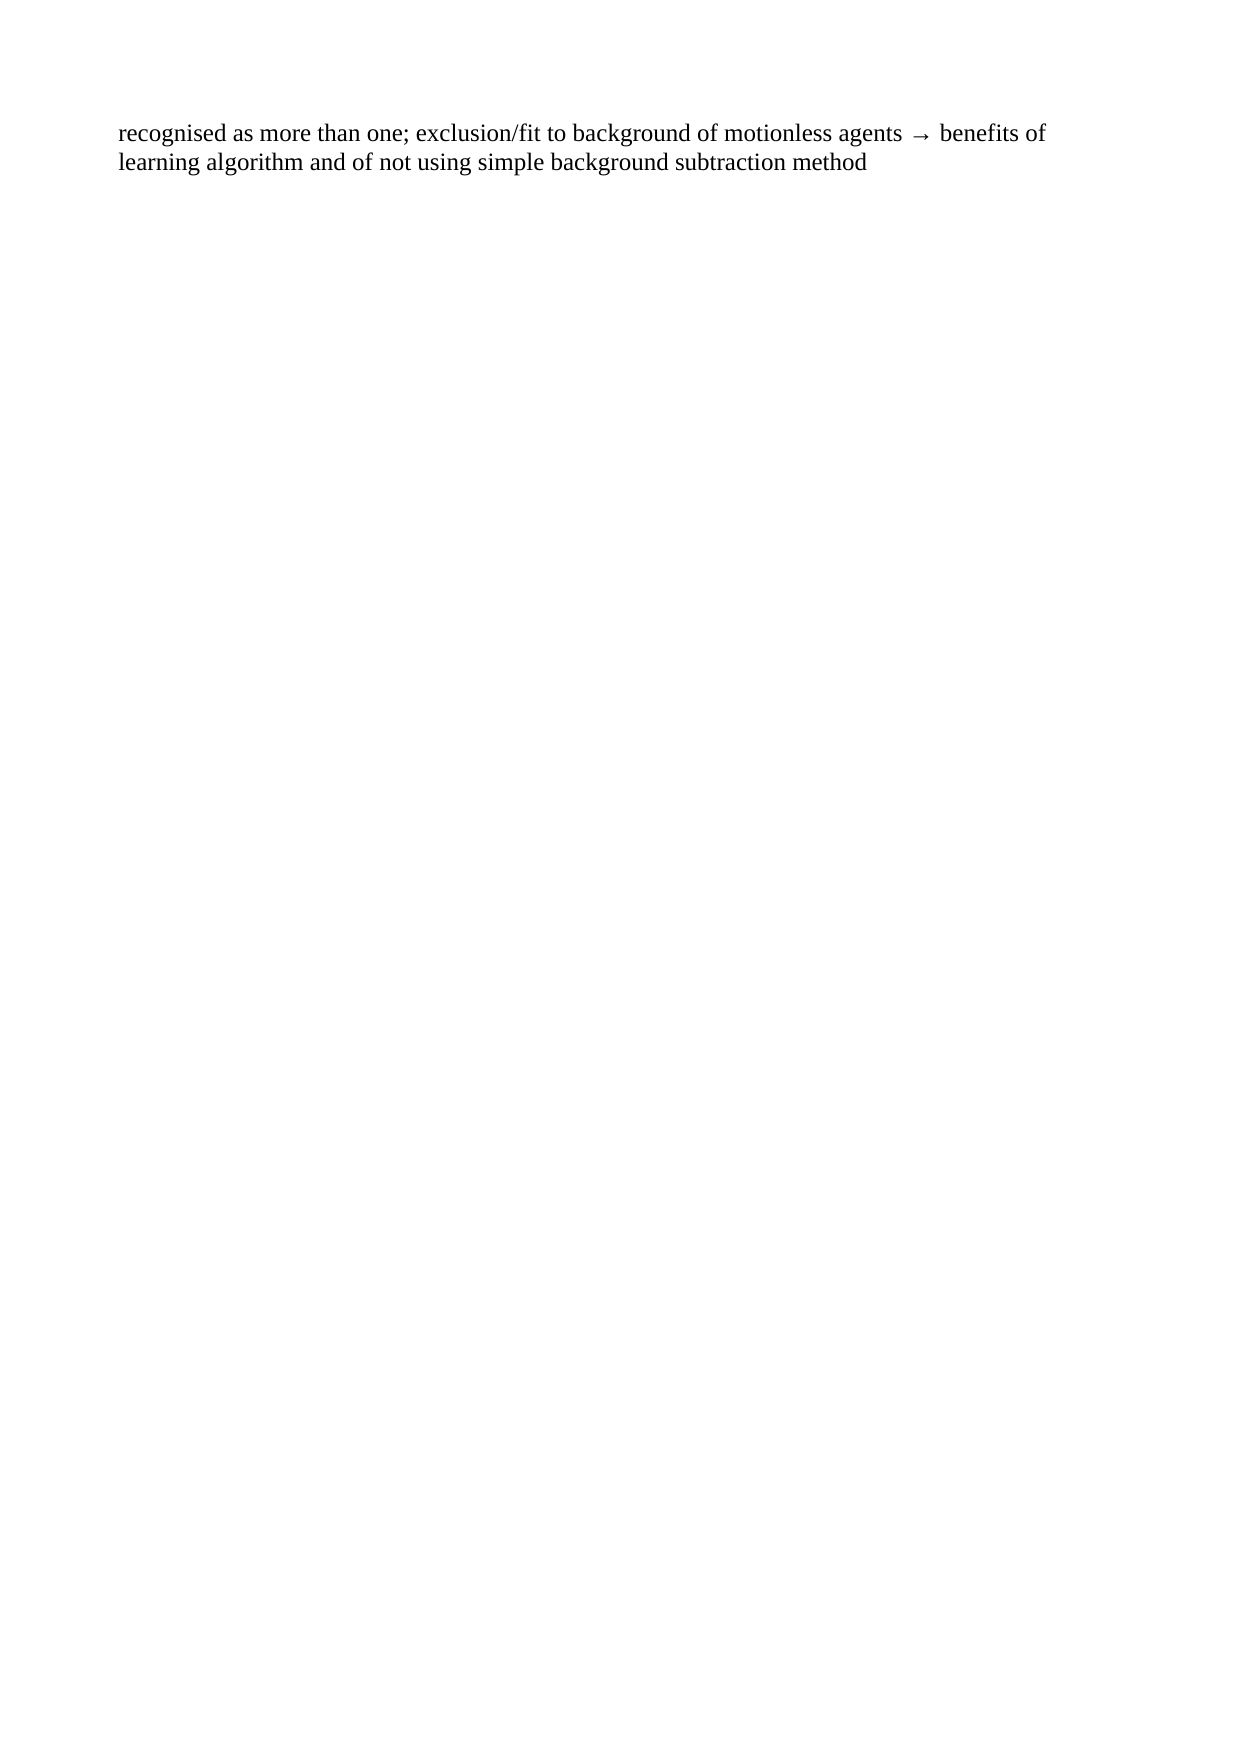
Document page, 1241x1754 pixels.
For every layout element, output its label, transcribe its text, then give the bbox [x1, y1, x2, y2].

text recognised as more than one; exclusion/fit to background of motionless agents → benefits of learning algorithm and of not using simple background subtraction method [118, 118, 1122, 176]
